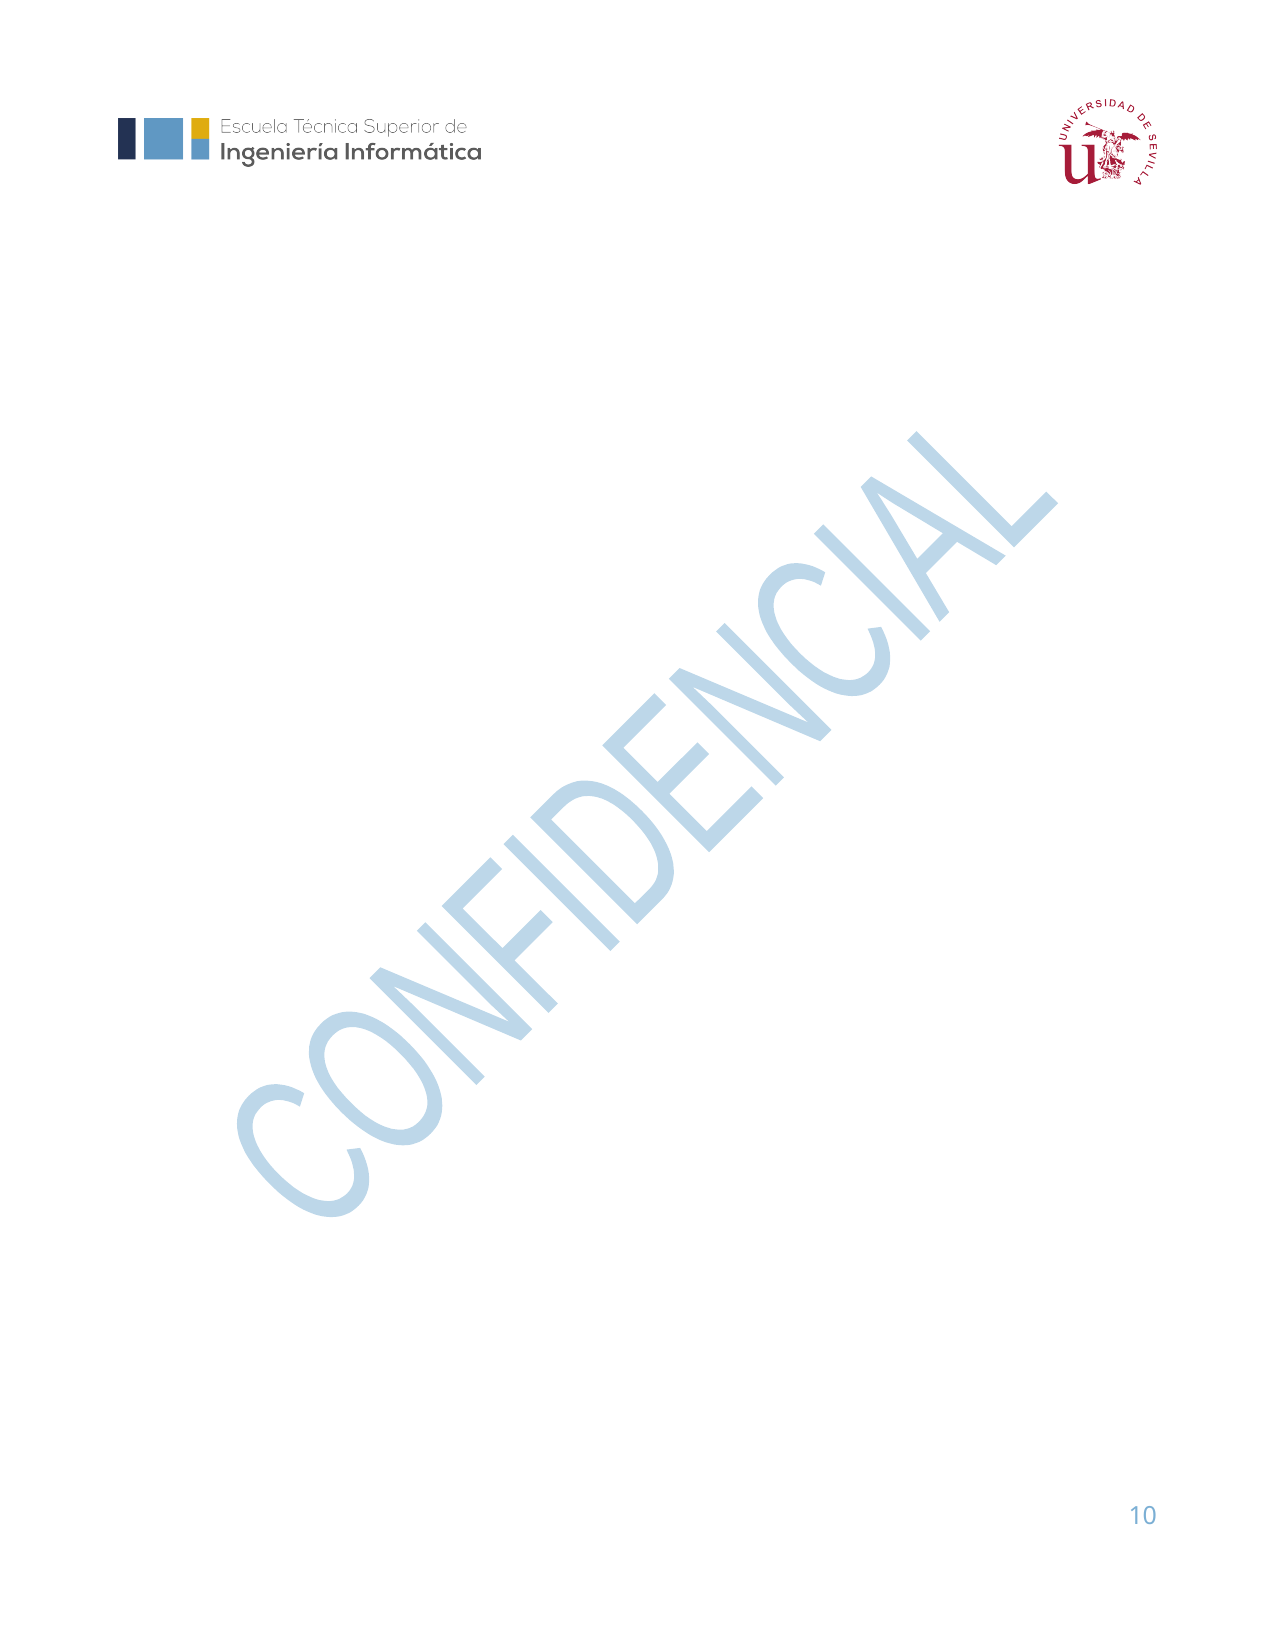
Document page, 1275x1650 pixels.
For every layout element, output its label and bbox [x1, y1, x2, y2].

picture [1058, 99, 1157, 185]
picture [118, 118, 481, 167]
